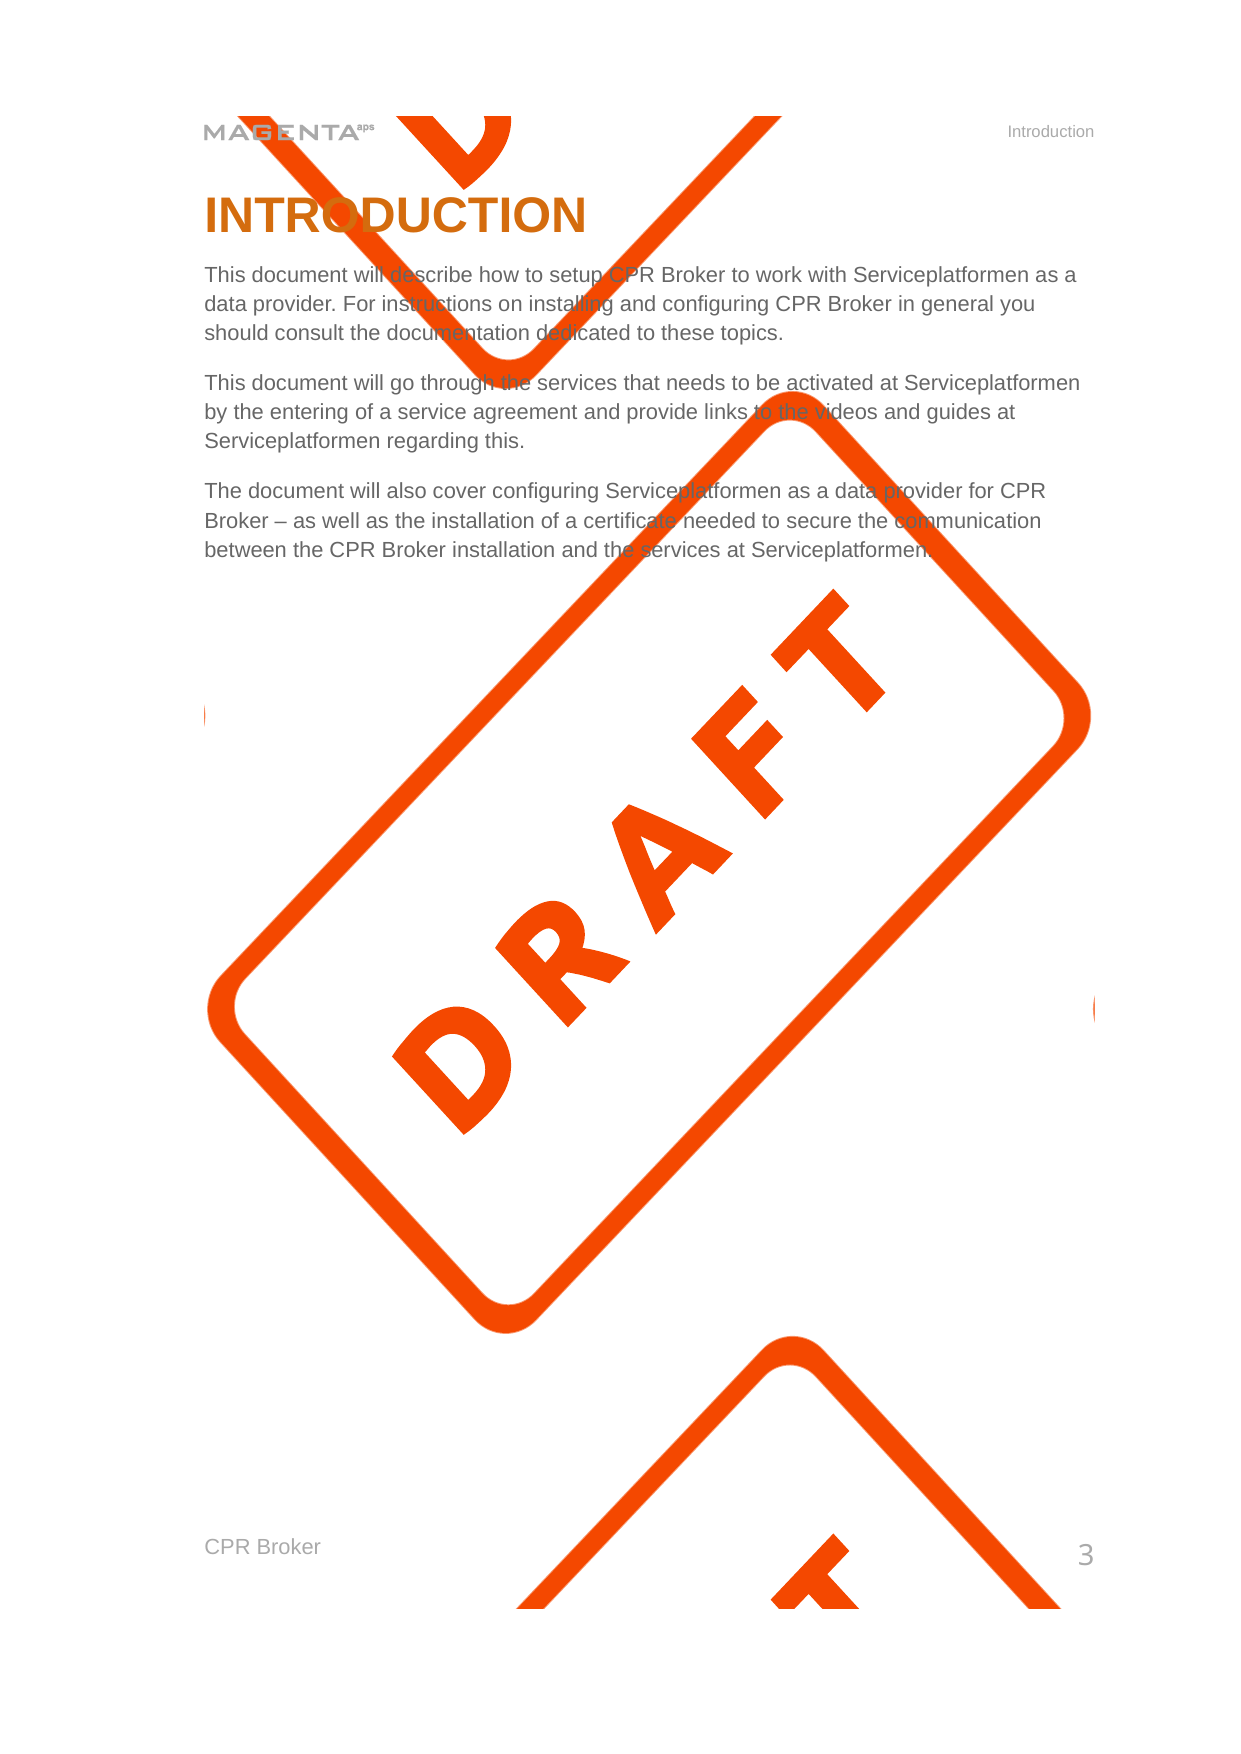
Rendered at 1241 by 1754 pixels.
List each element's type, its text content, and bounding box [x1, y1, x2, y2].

subtitle Introduction [204, 186, 1094, 244]
text This document will go through the services that needs to be activated at Serviceplatformen by the entering of a service agreement and provide links to the videos and guides at Serviceplatformen regarding this. [204, 367, 1094, 455]
text The document will also cover configuring Serviceplatformen as a data provider for CPR Broker – as well as the installation of a certificate needed to secure the communication between the CPR Broker installation and the services at Serviceplatformen. [204, 476, 1094, 563]
text This document will describe how to setup CPR Broker to work with Serviceplatformen as a data provider. For instructions on installing and configuring CPR Broker in general you should consult the documentation dedicated to these topics. [204, 259, 1094, 346]
